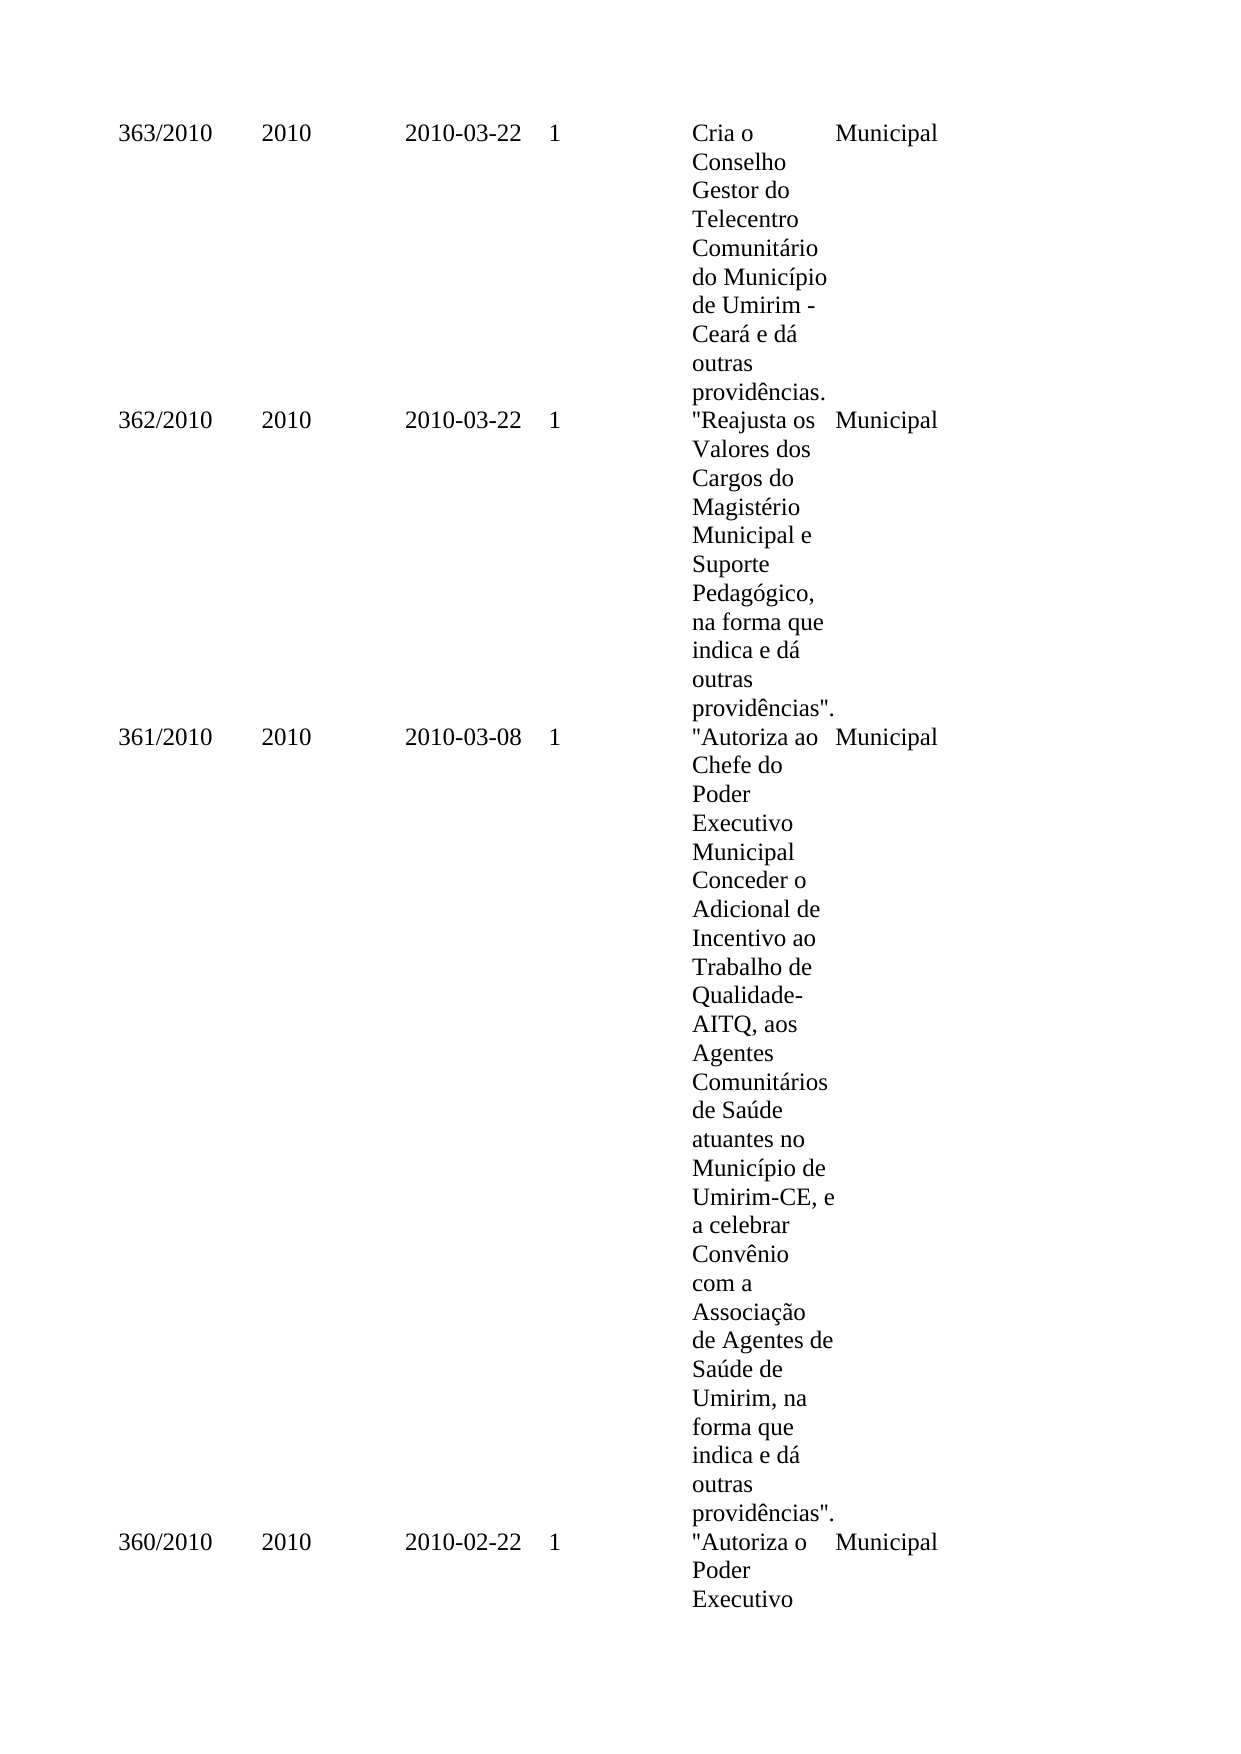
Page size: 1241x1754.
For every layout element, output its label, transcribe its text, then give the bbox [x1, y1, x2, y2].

table_cell 1 [548, 118, 692, 406]
table_cell Cria o Conselho Gestor do Telecentro Comunitário do Município de Umirim -Ceará e dá outras providências. [692, 118, 835, 406]
table_cell [979, 406, 1122, 722]
table_cell 2010-03-08 [405, 722, 548, 1527]
table_cell 1 [548, 722, 692, 1527]
table_cell 360/2010 [118, 1527, 261, 1613]
table_cell Municipal [835, 406, 979, 722]
table_cell 2010 [261, 118, 405, 406]
table_cell Municipal [835, 722, 979, 1527]
table_cell [979, 722, 1122, 1527]
table_cell 2010 [261, 722, 405, 1527]
table_cell ''Reajusta os Valores dos Cargos do Magistério Municipal e Suporte Pedagógico, na forma que indica e dá outras providências''. [692, 406, 835, 722]
table_cell ''Autoriza o Poder Executivo [692, 1527, 835, 1613]
table_cell [979, 1527, 1122, 1613]
table_cell [979, 118, 1122, 406]
table_cell 1 [548, 1527, 692, 1613]
table_cell 2010-03-22 [405, 118, 548, 406]
table_cell 2010-03-22 [405, 406, 548, 722]
table_cell 2010-02-22 [405, 1527, 548, 1613]
table_cell 2010 [261, 1527, 405, 1613]
table_cell 361/2010 [118, 722, 261, 1527]
table_cell 1 [548, 406, 692, 722]
table_cell Municipal [835, 1527, 979, 1613]
table_cell Municipal [835, 118, 979, 406]
table_cell ''Autoriza ao Chefe do Poder Executivo Municipal Conceder o Adicional de Incentivo ao Trabalho de Qualidade- AITQ, aos Agentes Comunitários de Saúde atuantes no Município de Umirim-CE, e a celebrar Convênio com a Associação de Agentes de Saúde de Umirim, na forma que indica e dá outras providências''. [692, 722, 835, 1527]
table_cell 363/2010 [118, 118, 261, 406]
table_cell 2010 [261, 406, 405, 722]
table_cell 362/2010 [118, 406, 261, 722]
